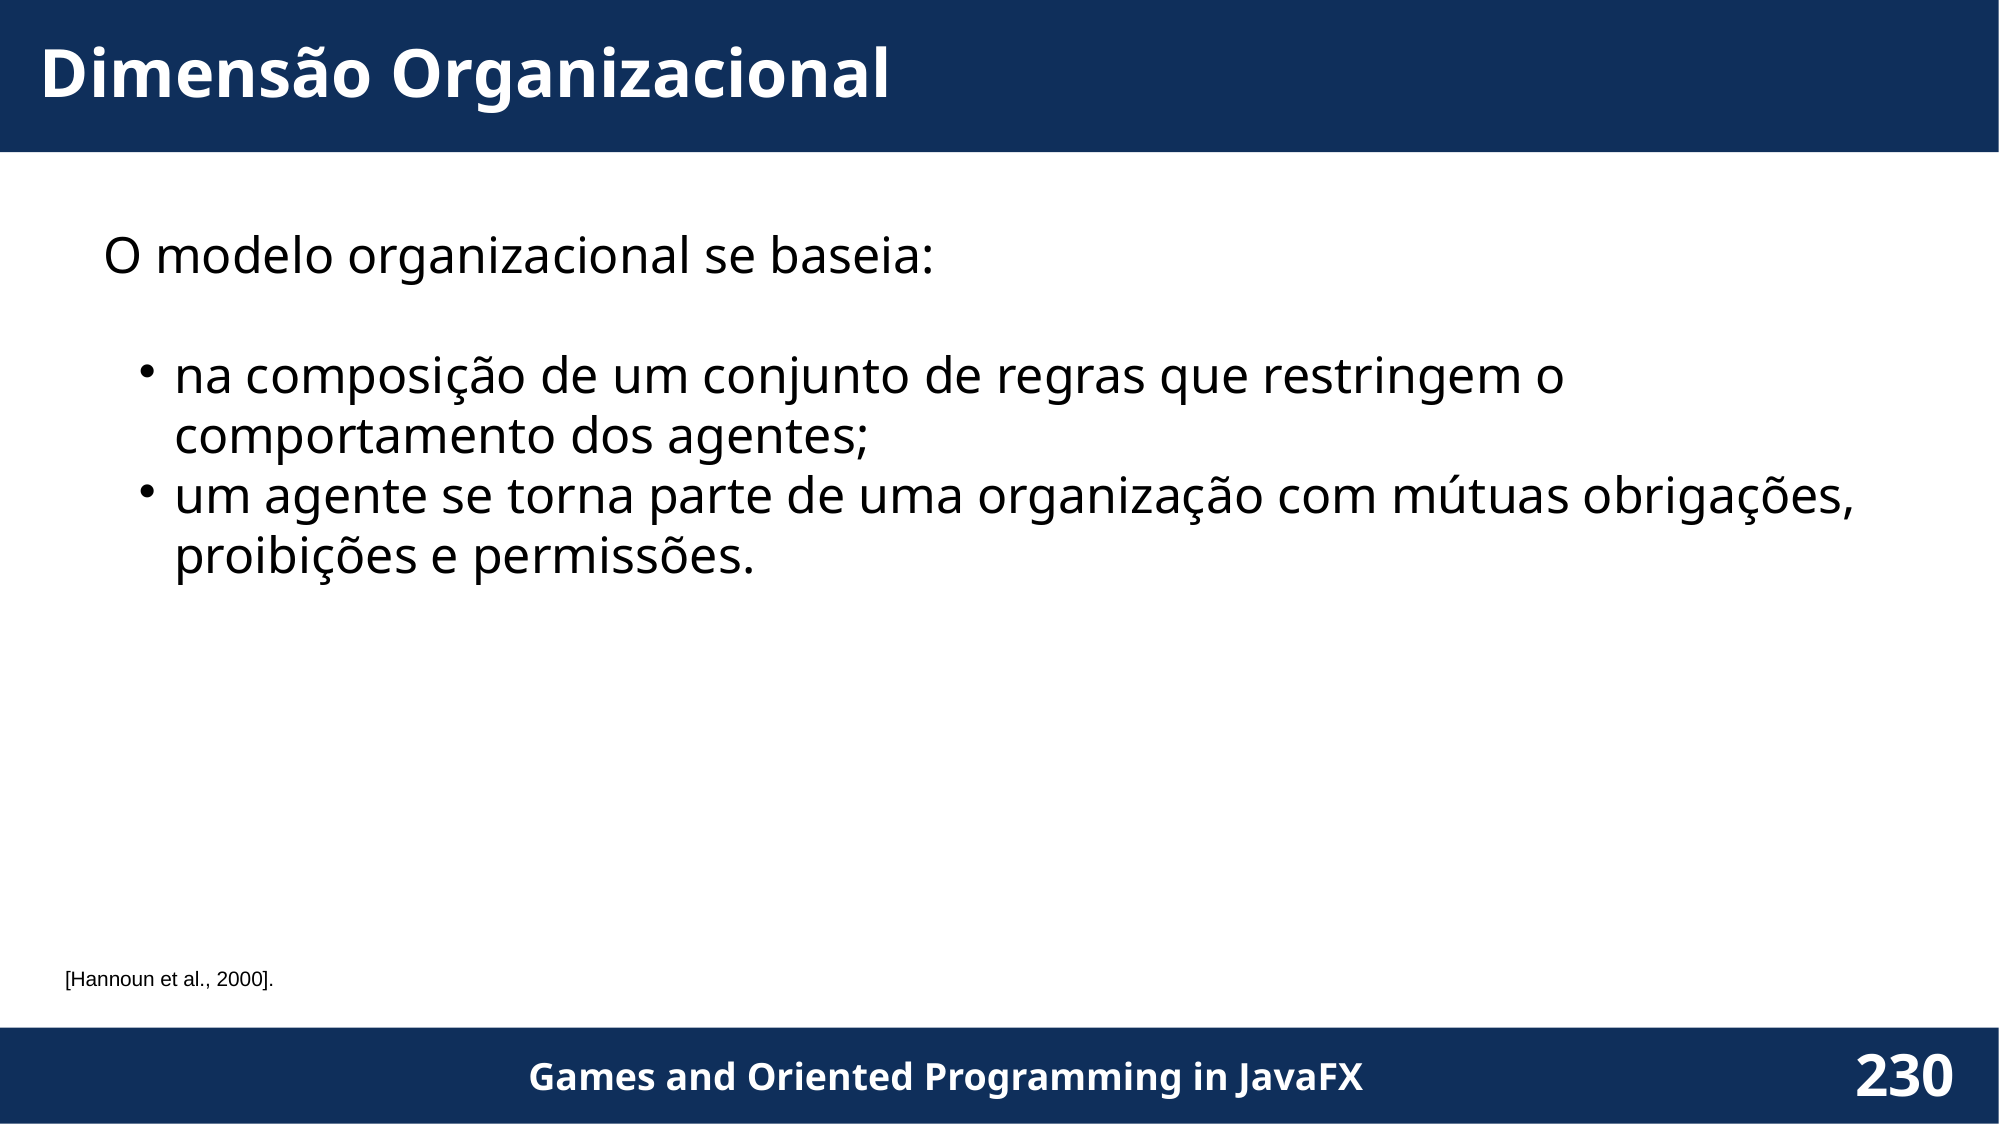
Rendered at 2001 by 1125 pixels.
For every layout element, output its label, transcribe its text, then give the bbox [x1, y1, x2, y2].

text_box Dimensão Organizacional [25, 23, 1999, 119]
text_box O modelo organizacional se baseia: na composição de um conjunto de regras que restringem o comportamento dos agentes; um agente se torna parte de uma organização com mútuas obrigações, proibições e permissões. [88, 216, 1949, 592]
text_box [Hannoun et al., 2000]. [50, 958, 1969, 999]
